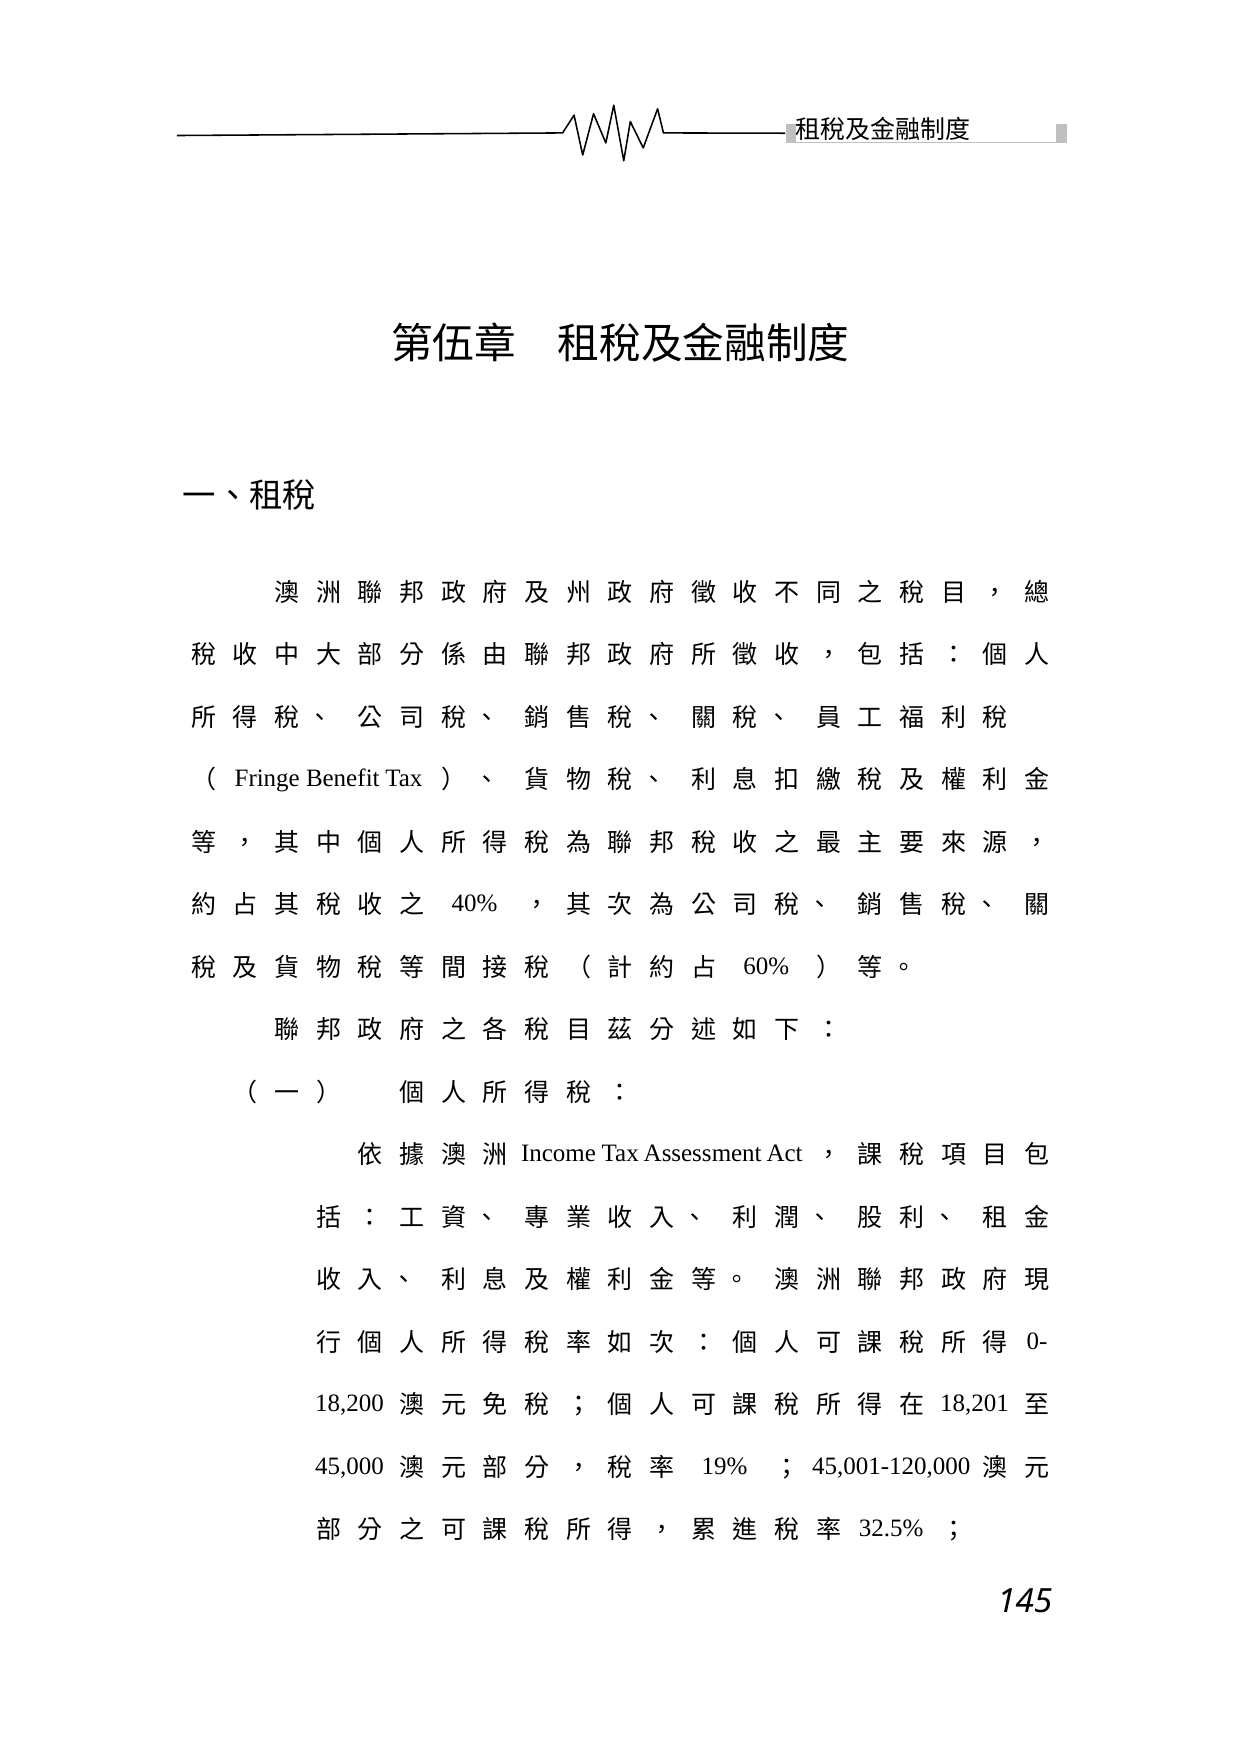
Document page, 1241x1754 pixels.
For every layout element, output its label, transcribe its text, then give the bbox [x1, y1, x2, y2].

text 聯邦政府之各稅目茲分述如下： [183, 986, 1058, 1049]
text 依據澳洲Income Tax Assessment Act，課稅項目包括：工資、專業收入、利潤、股利、租金收入、利息及權利金等。澳洲聯邦政府現行個人所得稅率如次：個人可課稅所得0-18,200澳元免稅；個人可課稅所得在18,201至45,000澳元部分，稅率19%；45,001-120,000澳元部分之可課稅所得，累進稅率32.5%； [281, 1111, 1058, 1549]
text 第伍章 租稅及金融制度 [183, 299, 1058, 361]
text 澳洲聯邦政府及州政府徵收不同之稅目，總稅收中大部分係由聯邦政府所徵收，包括：個人所得稅、公司稅、銷售稅、關稅、員工福利稅（Fringe Benefit Tax）、貨物稅、利息扣繳稅及權利金等，其中個人所得稅為聯邦稅收之最主要來源，約占其稅收之40%，其次為公司稅、銷售稅、關稅及貨物稅等間接稅（計約占60%）等。 [183, 549, 1058, 986]
text （一） 個人所得稅： [207, 1049, 1058, 1111]
text 一、租稅 [183, 468, 1058, 517]
